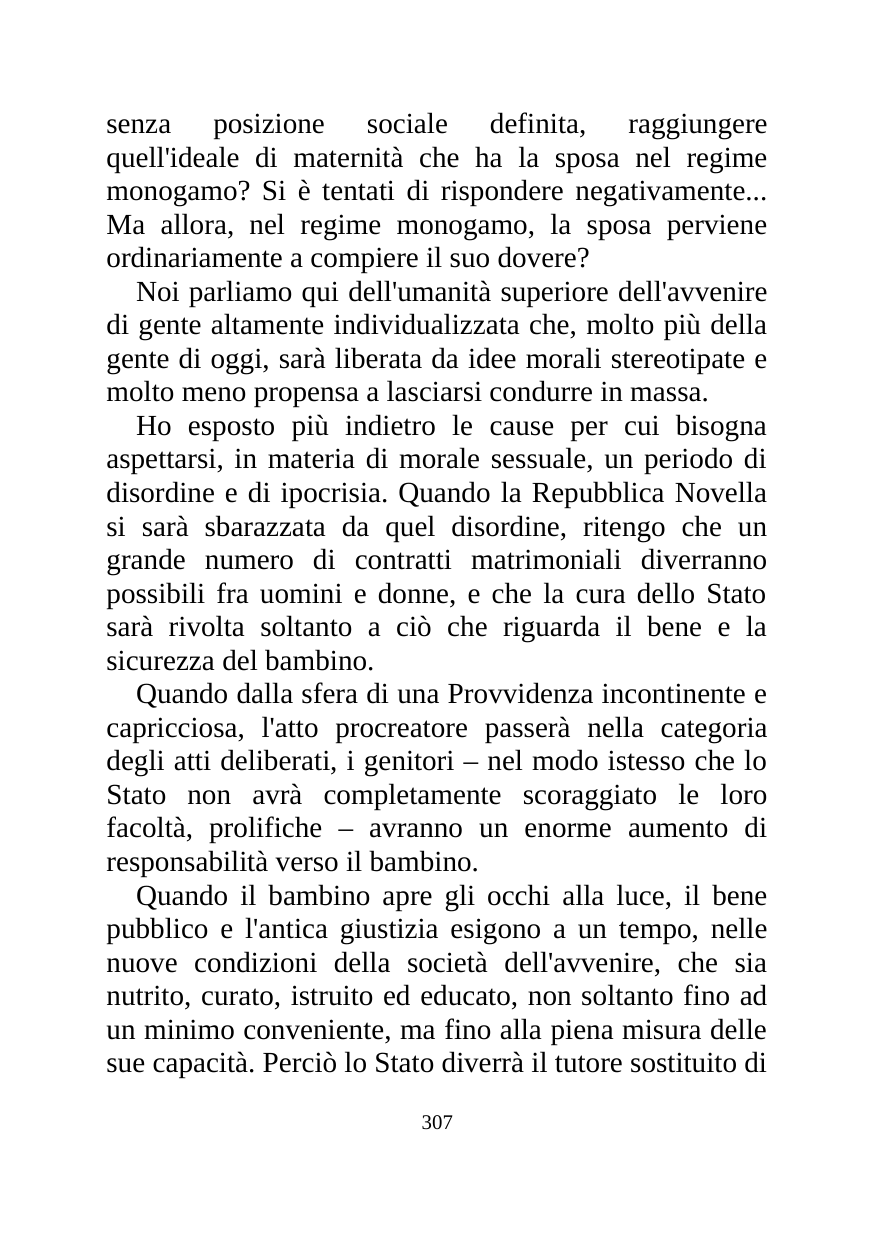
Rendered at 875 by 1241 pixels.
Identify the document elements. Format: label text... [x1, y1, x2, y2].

text Noi parliamo qui dell'umanità superiore dell'avvenire di gente altamente individualizzata che, molto più della gente di oggi, sarà liberata da idee morali stereotipate e molto meno propensa a lasciarsi condurre in massa. [106, 274, 768, 408]
text Ho esposto più indietro le cause per cui bisogna aspettarsi, in materia di morale sessuale, un periodo di disordine e di ipocrisia. Quando la Repubblica Novella si sarà sbarazzata da quel disordine, ritengo che un grande numero di contratti matrimoniali diverranno possibili fra uomini e donne, e che la cura dello Stato sarà rivolta soltanto a ciò che riguarda il bene e la sicurezza del bambino. [106, 408, 768, 676]
text Quando dalla sfera di una Provvidenza incontinente e capricciosa, l'atto procreatore passerà nella categoria degli atti deliberati, i genitori – nel modo istesso che lo Stato non avrà completamente scoraggiato le loro facoltà, prolifiche – avranno un enorme aumento di responsabilità verso il bambino. [106, 676, 768, 878]
text Quando il bambino apre gli occhi alla luce, il bene pubblico e l'antica giustizia esigono a un tempo, nelle nuove condizioni della società dell'avvenire, che sia nutrito, curato, istruito ed educato, non soltanto fino ad un minimo conveniente, ma fino alla piena misura delle sue capacità. Perciò lo Stato diverrà il tutore sostituito di [106, 878, 768, 1079]
text senza posizione sociale definita, raggiungere quell'ideale di maternità che ha la sposa nel regime monogamo? Si è tentati di rispondere negativamente... Ma allora, nel regime monogamo, la sposa perviene ordinariamente a compiere il suo dovere? [106, 106, 768, 274]
